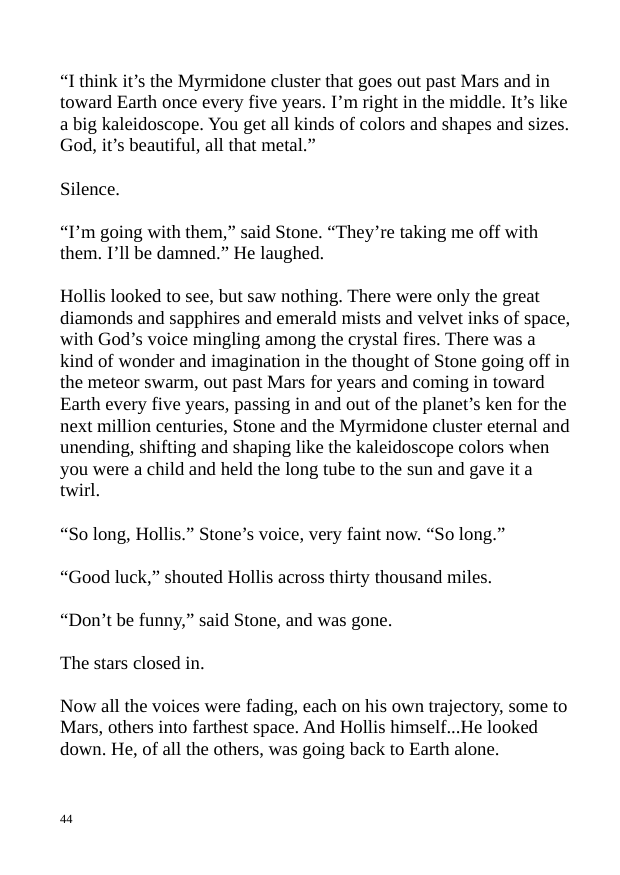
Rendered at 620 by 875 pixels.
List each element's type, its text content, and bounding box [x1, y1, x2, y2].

text “I think it’s the Myrmidone cluster that goes out past Mars and in toward Earth once every five years. I’m right in the middle. It’s like a big kaleidoscope. You get all kinds of colors and shapes and sizes. God, it’s beautiful, all that metal.” Silence. “I’m going with them,” said Stone. “They’re taking me off with them. I’ll be damned.” He laughed. Hollis looked to see, but saw nothing. There were only the great diamonds and sapphires and emerald mists and velvet inks of space, with God’s voice mingling among the crystal fires. There was a kind of wonder and imagination in the thought of Stone going off in the meteor swarm, out past Mars for years and coming in toward Earth every five years, passing in and out of the planet’s ken for the next million centuries, Stone and the Myrmidone cluster eternal and unending, shifting and shaping like the kaleidoscope colors when you were a child and held the long tube to the sun and gave it a twirl. “So long, Hollis.” Stone’s voice, very faint now. “So long.” “Good luck,” shouted Hollis across thirty thousand miles. “Don’t be funny,” said Stone, and was gone. The stars closed in. Now all the voices were fading, each on his own trajectory, some to Mars, others into farthest space. And Hollis himself...He looked down. He, of all the others, was going back to Earth alone. [60, 48, 571, 781]
